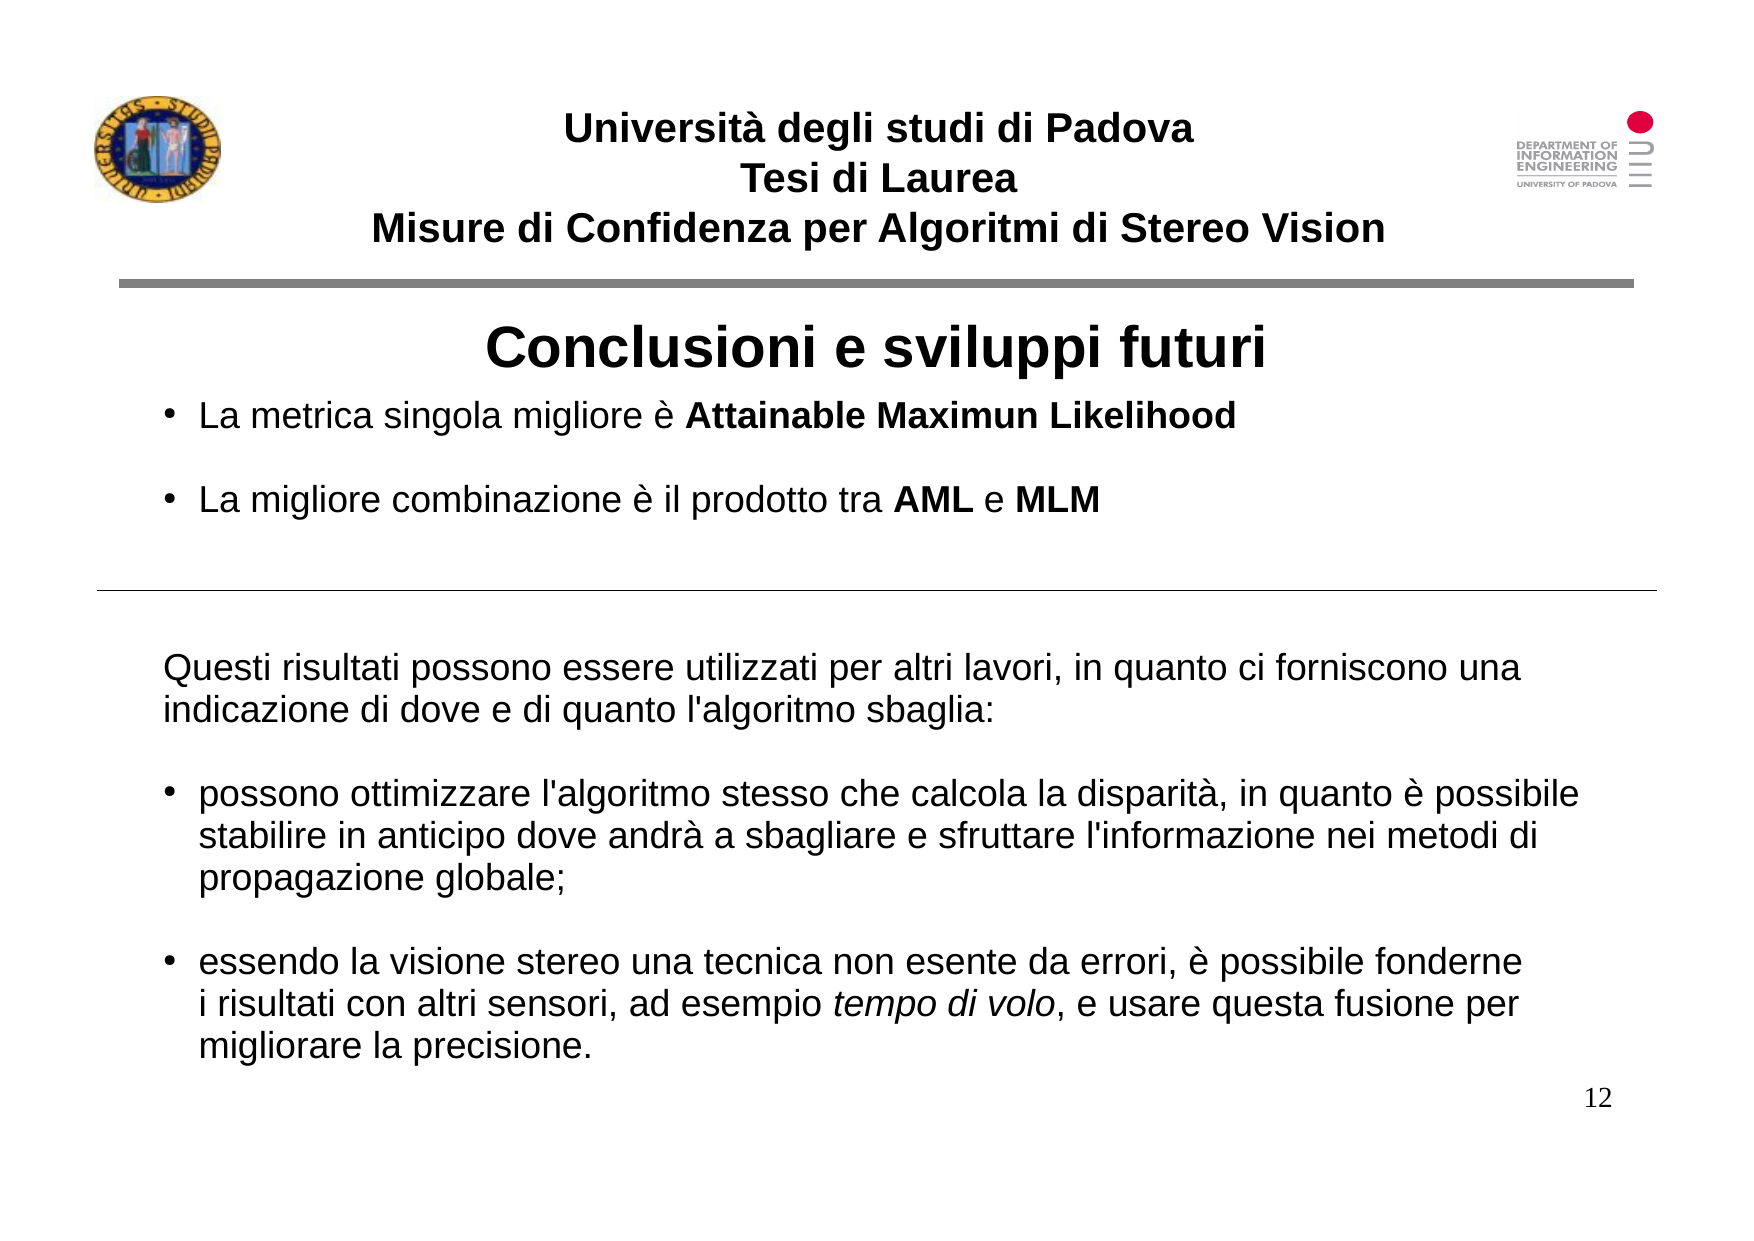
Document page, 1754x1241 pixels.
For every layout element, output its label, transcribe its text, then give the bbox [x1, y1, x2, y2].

text_box La metrica singola migliore è Attainable Maximun Likelihood La migliore combinazione è il prodotto tra AML e MLM Questi risultati possono essere utilizzati per altri lavori, in quanto ci forniscono una indicazione di dove e di quanto l'algoritmo sbaglia: possono ottimizzare l'algoritmo stesso che calcola la disparità, in quanto è possibile stabilire in anticipo dove andrà a sbagliare e sfruttare l'informazione nei metodi di propagazione globale; essendo la visione stereo una tecnica non esente da errori, è possibile fonderne i risultati con altri sensori, ad esempio tempo di volo, e usare questa fusione per migliorare la precisione. [148, 386, 1606, 590]
picture [1517, 111, 1654, 187]
text_box Università degli studi di Padova Tesi di Laurea Misure di Confidenza per Algoritmi di Stereo Vision [321, 93, 1402, 259]
text_box La metrica singola migliore è Attainable Maximun Likelihood La migliore combinazione è il prodotto tra AML e MLM Questi risultati possono essere utilizzati per altri lavori, in quanto ci forniscono una indicazione di dove e di quanto l'algoritmo sbaglia: possono ottimizzare l'algoritmo stesso che calcola la disparità, in quanto è possibile stabilire in anticipo dove andrà a sbagliare e sfruttare l'informazione nei metodi di propagazione globale; essendo la visione stereo una tecnica non esente da errori, è possibile fonderne i risultati con altri sensori, ad esempio tempo di volo, e usare questa fusione per migliorare la precisione. [148, 591, 1606, 1099]
picture [94, 96, 221, 203]
text_box Conclusioni e sviluppi futuri [470, 307, 1284, 386]
